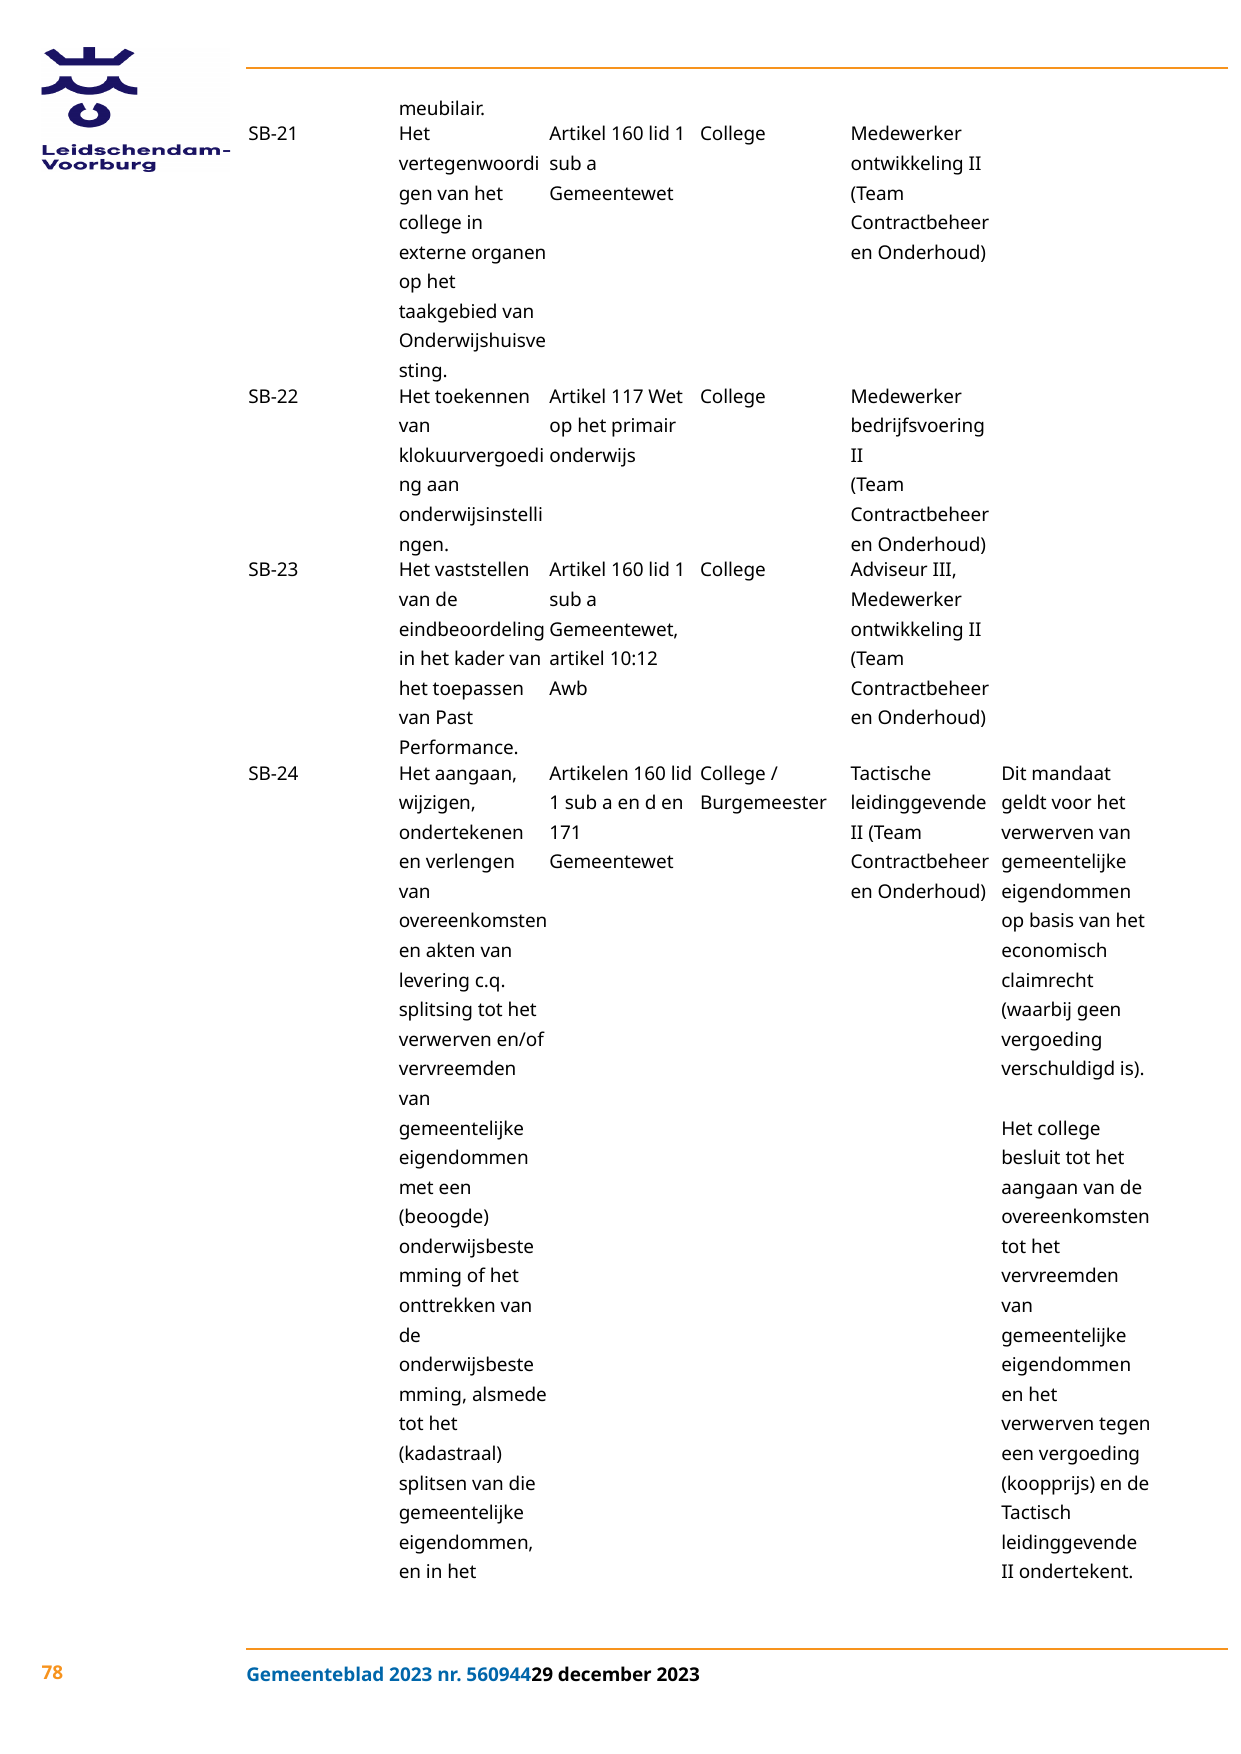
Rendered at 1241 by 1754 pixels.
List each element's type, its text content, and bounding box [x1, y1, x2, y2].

table_cell College [700, 383, 850, 557]
table_cell Het toekennen van klokuurvergoeding aan onderwijsinstellingen. [399, 383, 549, 557]
table_cell SB-24 [248, 760, 398, 1584]
table_cell Het vaststellen van de eindbeoordeling in het kader van het toepassen van Past Performance. [399, 557, 549, 760]
table_cell Medewerker bedrijfsvoering II (Team Contractbeheer en Onderhoud) [850, 383, 1001, 557]
table_cell Tactische leidinggevende II (Team Contractbeheer en Onderhoud) [850, 760, 1001, 1584]
table_cell Medewerker ontwikkeling II (Team Contractbeheer en Onderhoud) [850, 121, 1001, 383]
table_cell [700, 95, 850, 121]
table_cell SB-23 [248, 557, 398, 760]
table_cell [1001, 557, 1152, 760]
table_cell Het aangaan, wijzigen, ondertekenen en verlengen van overeenkomsten en akten van levering c.q. splitsing tot het verwerven en/of vervreemden van gemeentelijke eigendommen met een (beoogde) onderwijsbestemming of het onttrekken van de onderwijsbestemming, alsmede tot het (kadastraal) splitsen van die gemeentelijke eigendommen, en in het [399, 760, 549, 1584]
table_cell [850, 95, 1001, 121]
table_cell [248, 95, 398, 121]
table_cell SB-22 [248, 383, 398, 557]
table_cell meubilair. [399, 95, 549, 121]
table_cell Artikelen 160 lid 1 sub a en d en 171 Gemeentewet [549, 760, 700, 1584]
table_cell [1001, 121, 1152, 383]
table_cell College [700, 557, 850, 760]
table_cell Adviseur III, Medewerker ontwikkeling II (Team Contractbeheer en Onderhoud) [850, 557, 1001, 760]
table_cell [1001, 383, 1152, 557]
table_cell SB-21 [248, 121, 398, 383]
table_cell [549, 95, 700, 121]
table_cell Artikel 160 lid 1 sub a Gemeentewet [549, 121, 700, 383]
table_cell College [700, 121, 850, 383]
table_cell Het vertegenwoordigen van het college in externe organen op het taakgebied van Onderwijshuisvesting. [399, 121, 549, 383]
table_cell College / Burgemeester [700, 760, 850, 1584]
table_cell [1001, 95, 1152, 121]
table_cell Artikel 117 Wet op het primair onderwijs [549, 383, 700, 557]
picture [41, 47, 231, 172]
table_cell Dit mandaat geldt voor het verwerven van gemeentelijke eigendommen op basis van het economisch claimrecht (waarbij geen vergoeding verschuldigd is). Het college besluit tot het aangaan van de overeenkomsten tot het vervreemden van gemeentelijke eigendommen en het verwerven tegen een vergoeding (koopprijs) en de Tactisch leidinggevende II ondertekent. [1001, 760, 1152, 1584]
table_cell Artikel 160 lid 1 sub a Gemeentewet, artikel 10:12 Awb [549, 557, 700, 760]
